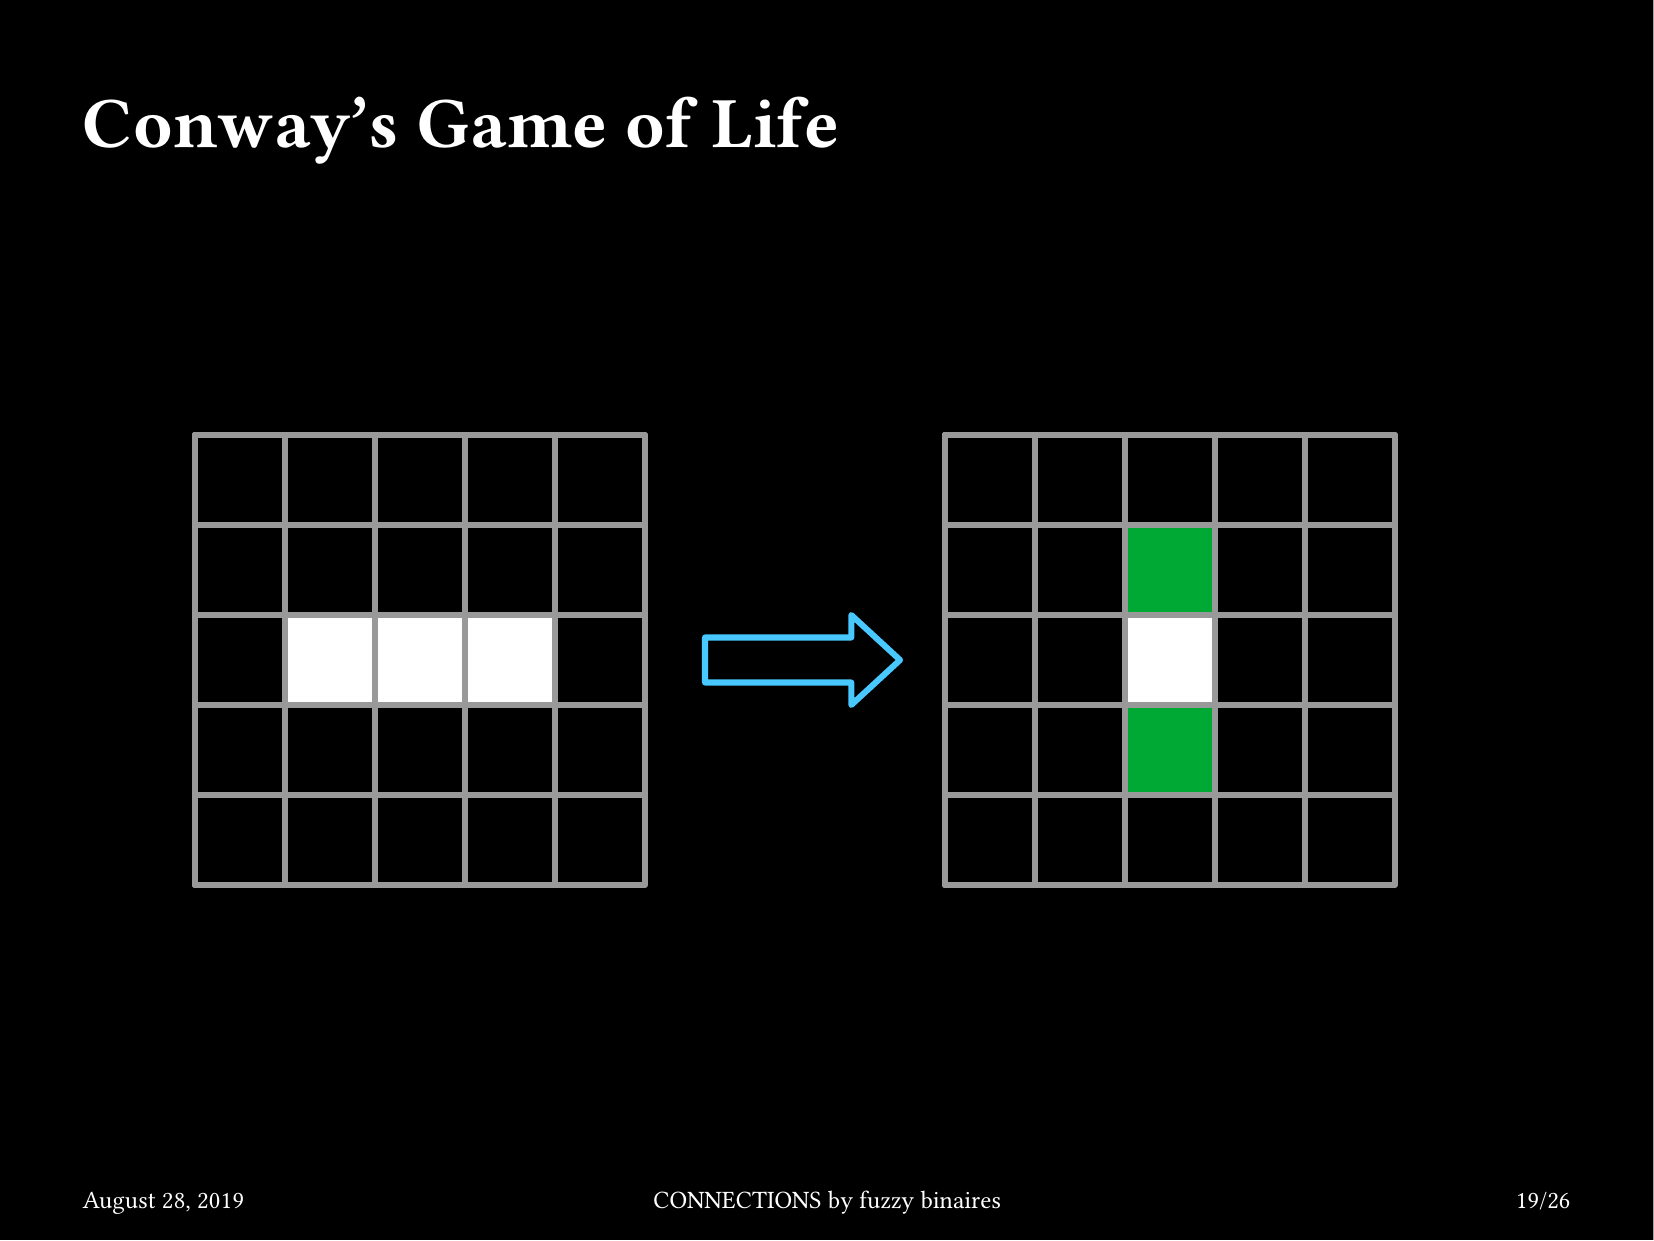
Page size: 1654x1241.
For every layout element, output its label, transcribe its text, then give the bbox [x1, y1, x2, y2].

title Conway’s Game of Life [82, 49, 1571, 200]
text_box [195, 435, 646, 886]
text_box [705, 615, 901, 706]
text_box [945, 435, 1396, 886]
